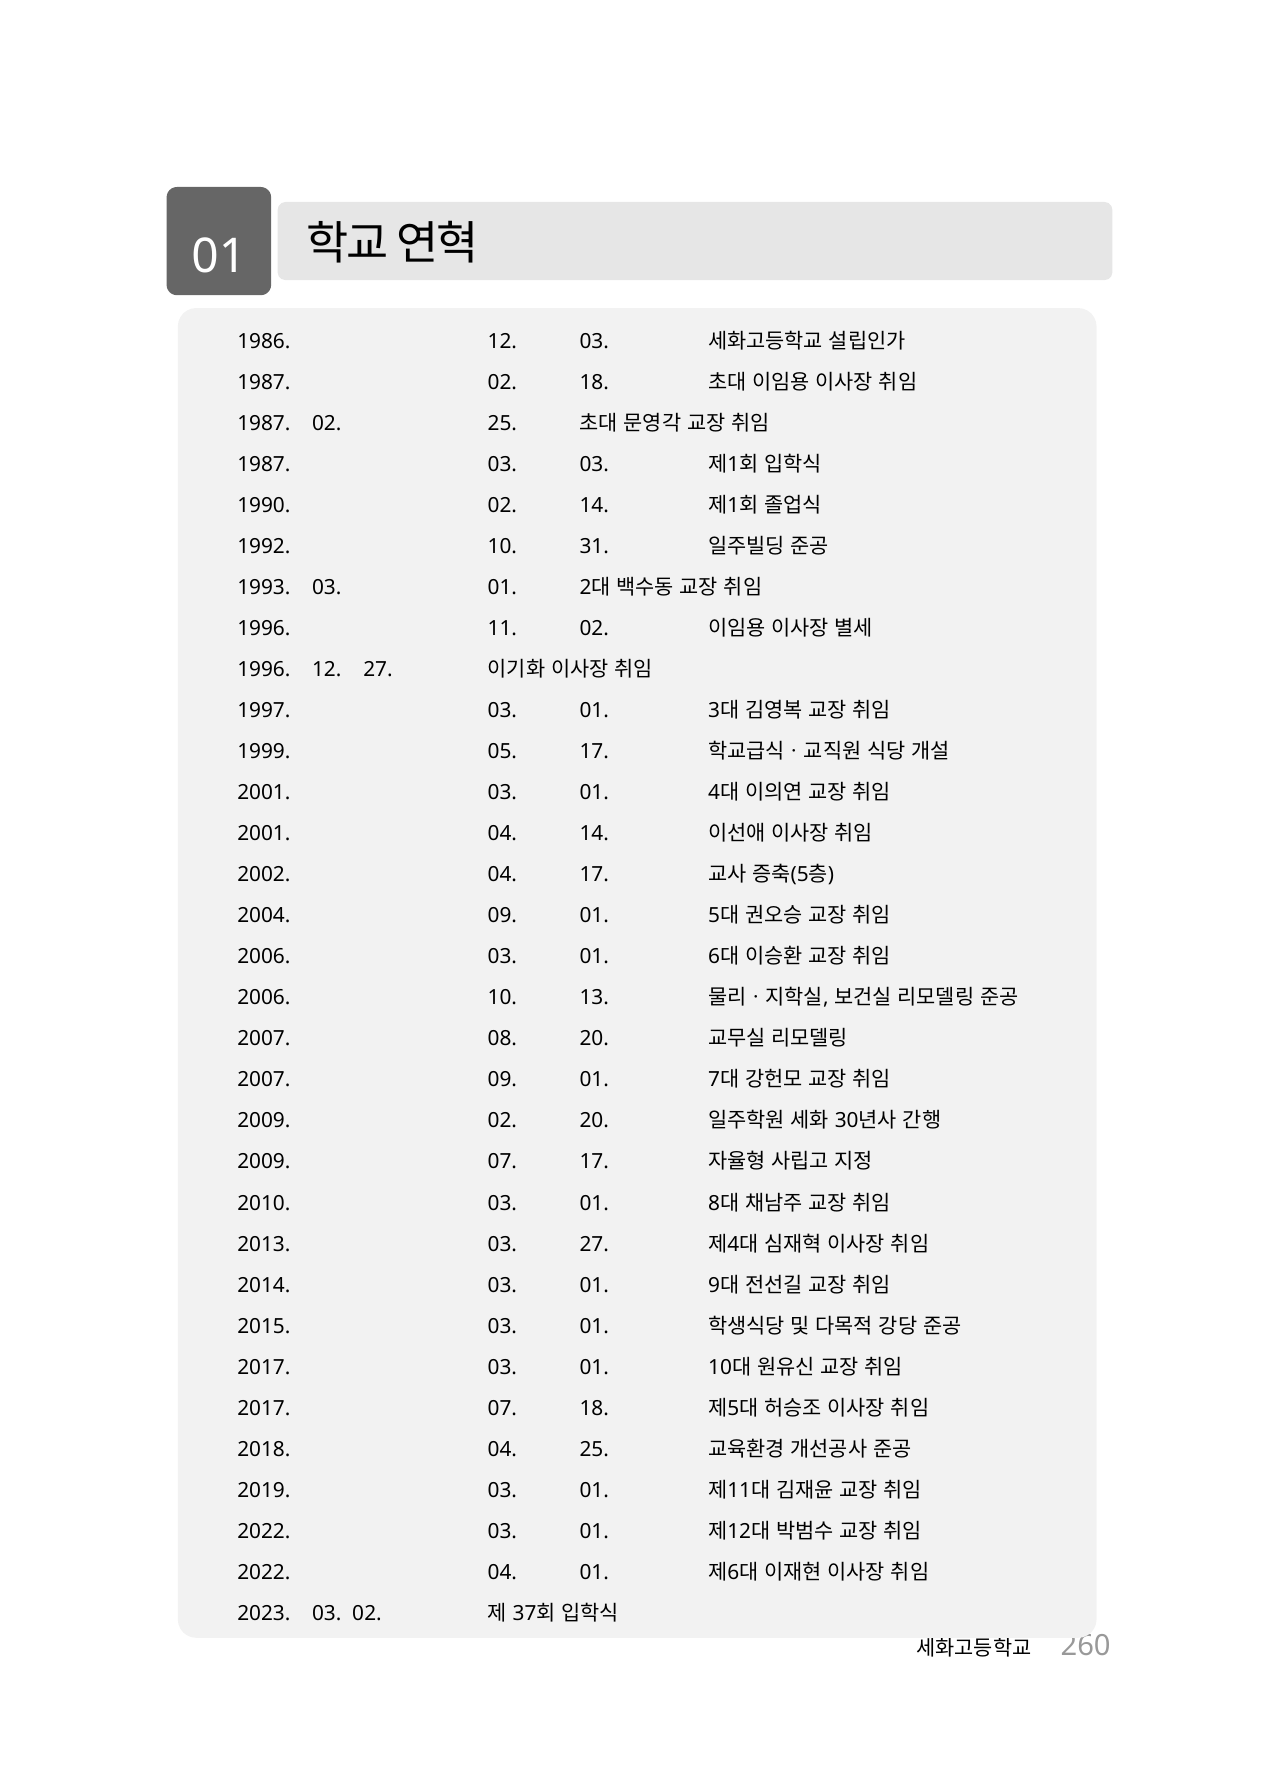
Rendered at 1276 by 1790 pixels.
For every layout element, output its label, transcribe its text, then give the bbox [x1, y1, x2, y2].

subtitle 학교 연혁 [165, 103, 1110, 171]
